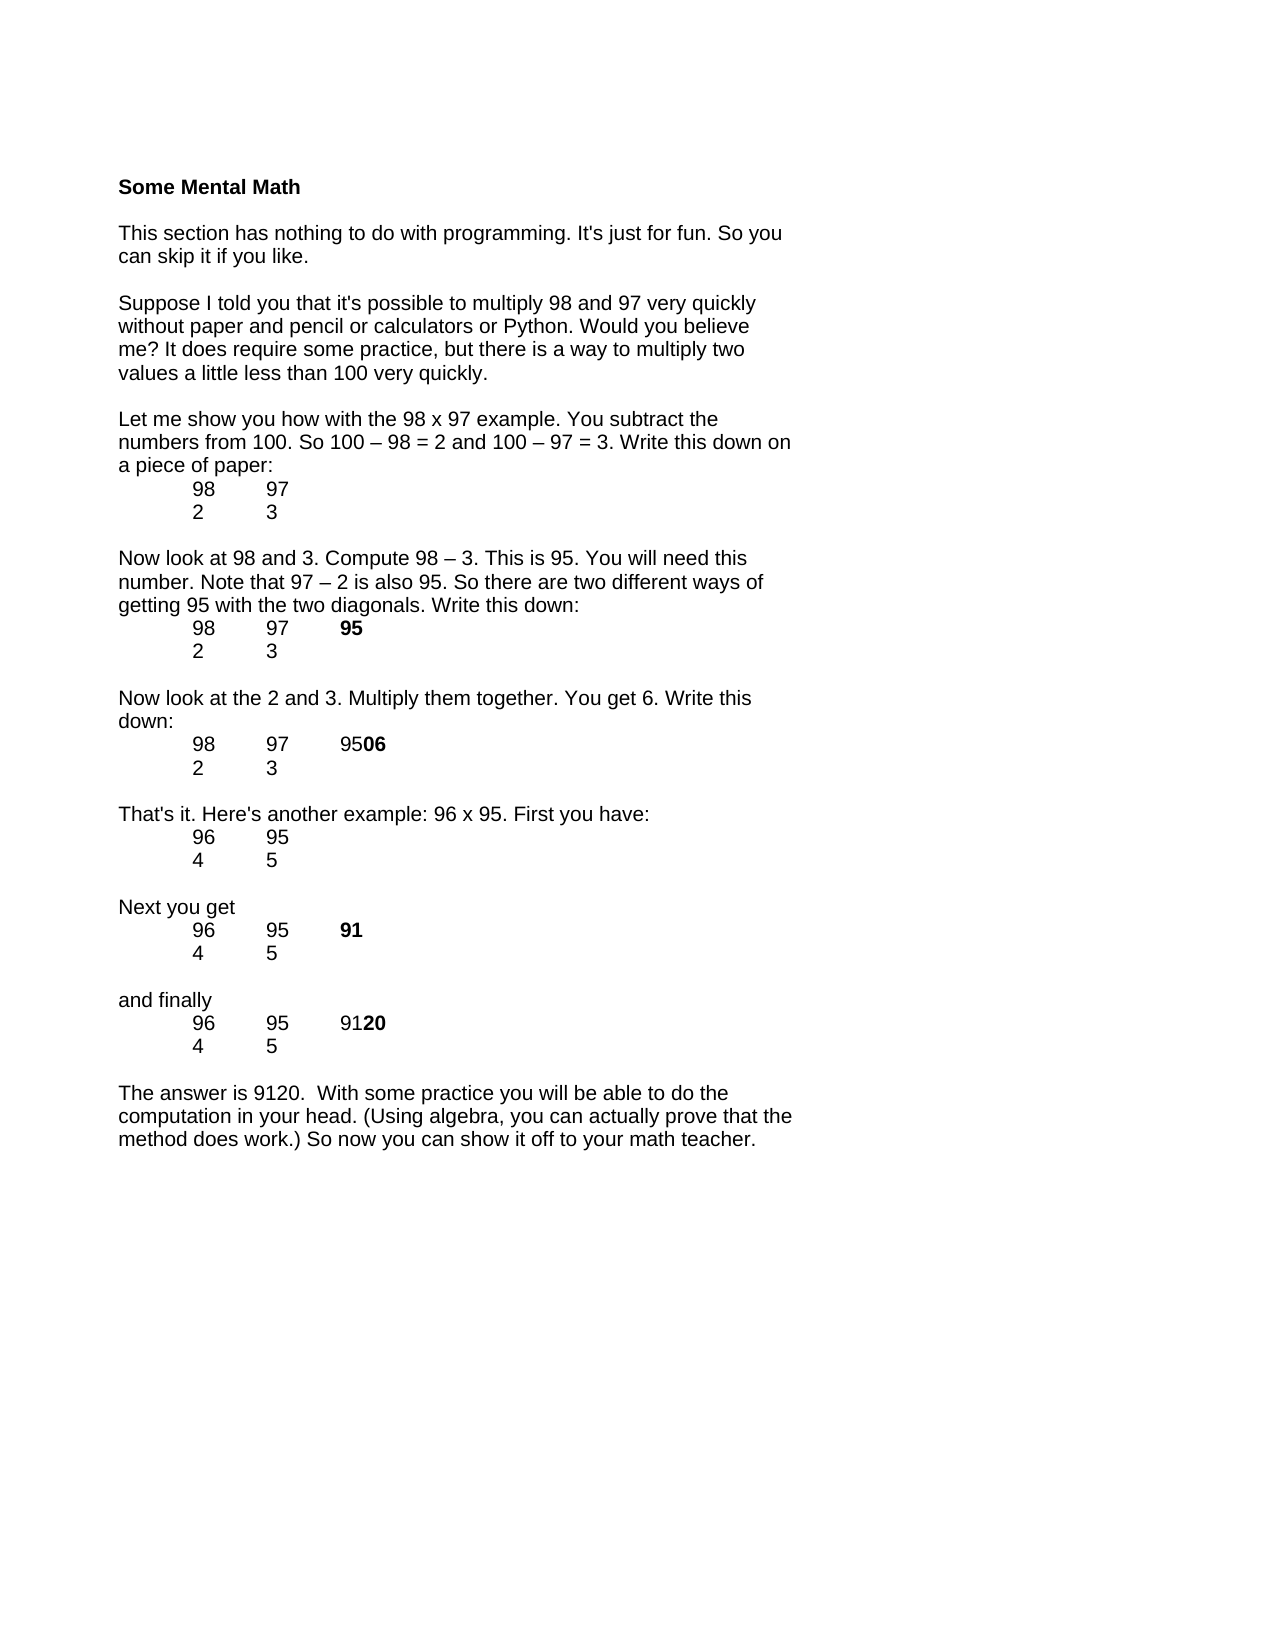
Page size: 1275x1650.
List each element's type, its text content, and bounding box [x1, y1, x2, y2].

text 96 95 [118, 826, 793, 849]
text Some Mental Math [118, 175, 793, 198]
text 98 97 9506 [118, 733, 793, 756]
text 2 3 [118, 756, 793, 779]
text 4 5 [118, 1035, 793, 1058]
text 4 5 [118, 849, 793, 872]
text 4 5 [118, 942, 793, 965]
text This section has nothing to do with programming. It's just for fun. So you can skip it if you like. [118, 222, 793, 268]
text 2 3 [118, 501, 793, 524]
text 96 95 9120 [118, 1012, 793, 1035]
text That's it. Here's another example: 96 x 95. First you have: [118, 802, 793, 826]
text 96 95 91 [118, 919, 793, 942]
text The answer is 9120. With some practice you will be able to do the computation in your head. (Using algebra, you can actually prove that the method does work.) So now you can show it off to your math teacher. [118, 1081, 793, 1151]
text Suppose I told you that it's possible to multiply 98 and 97 very quickly without paper and pencil or calculators or Python. Would you believe me? It does require some practice, but there is a way to multiply two values a little less than 100 very quickly. [118, 291, 793, 384]
text Now look at 98 and 3. Compute 98 – 3. This is 95. You will need this number. Note that 97 – 2 is also 95. So there are two different ways of getting 95 with the two diagonals. Write this down: [118, 547, 793, 617]
text 2 3 [118, 640, 793, 663]
text Next you get [118, 872, 793, 919]
text 98 97 [118, 477, 793, 501]
text and finally [118, 988, 793, 1012]
text 98 97 95 [118, 617, 793, 640]
text Let me show you how with the 98 x 97 example. You subtract the numbers from 100. So 100 – 98 = 2 and 100 – 97 = 3. Write this down on a piece of paper: [118, 408, 793, 477]
text Now look at the 2 and 3. Multiply them together. You get 6. Write this down: [118, 686, 793, 733]
